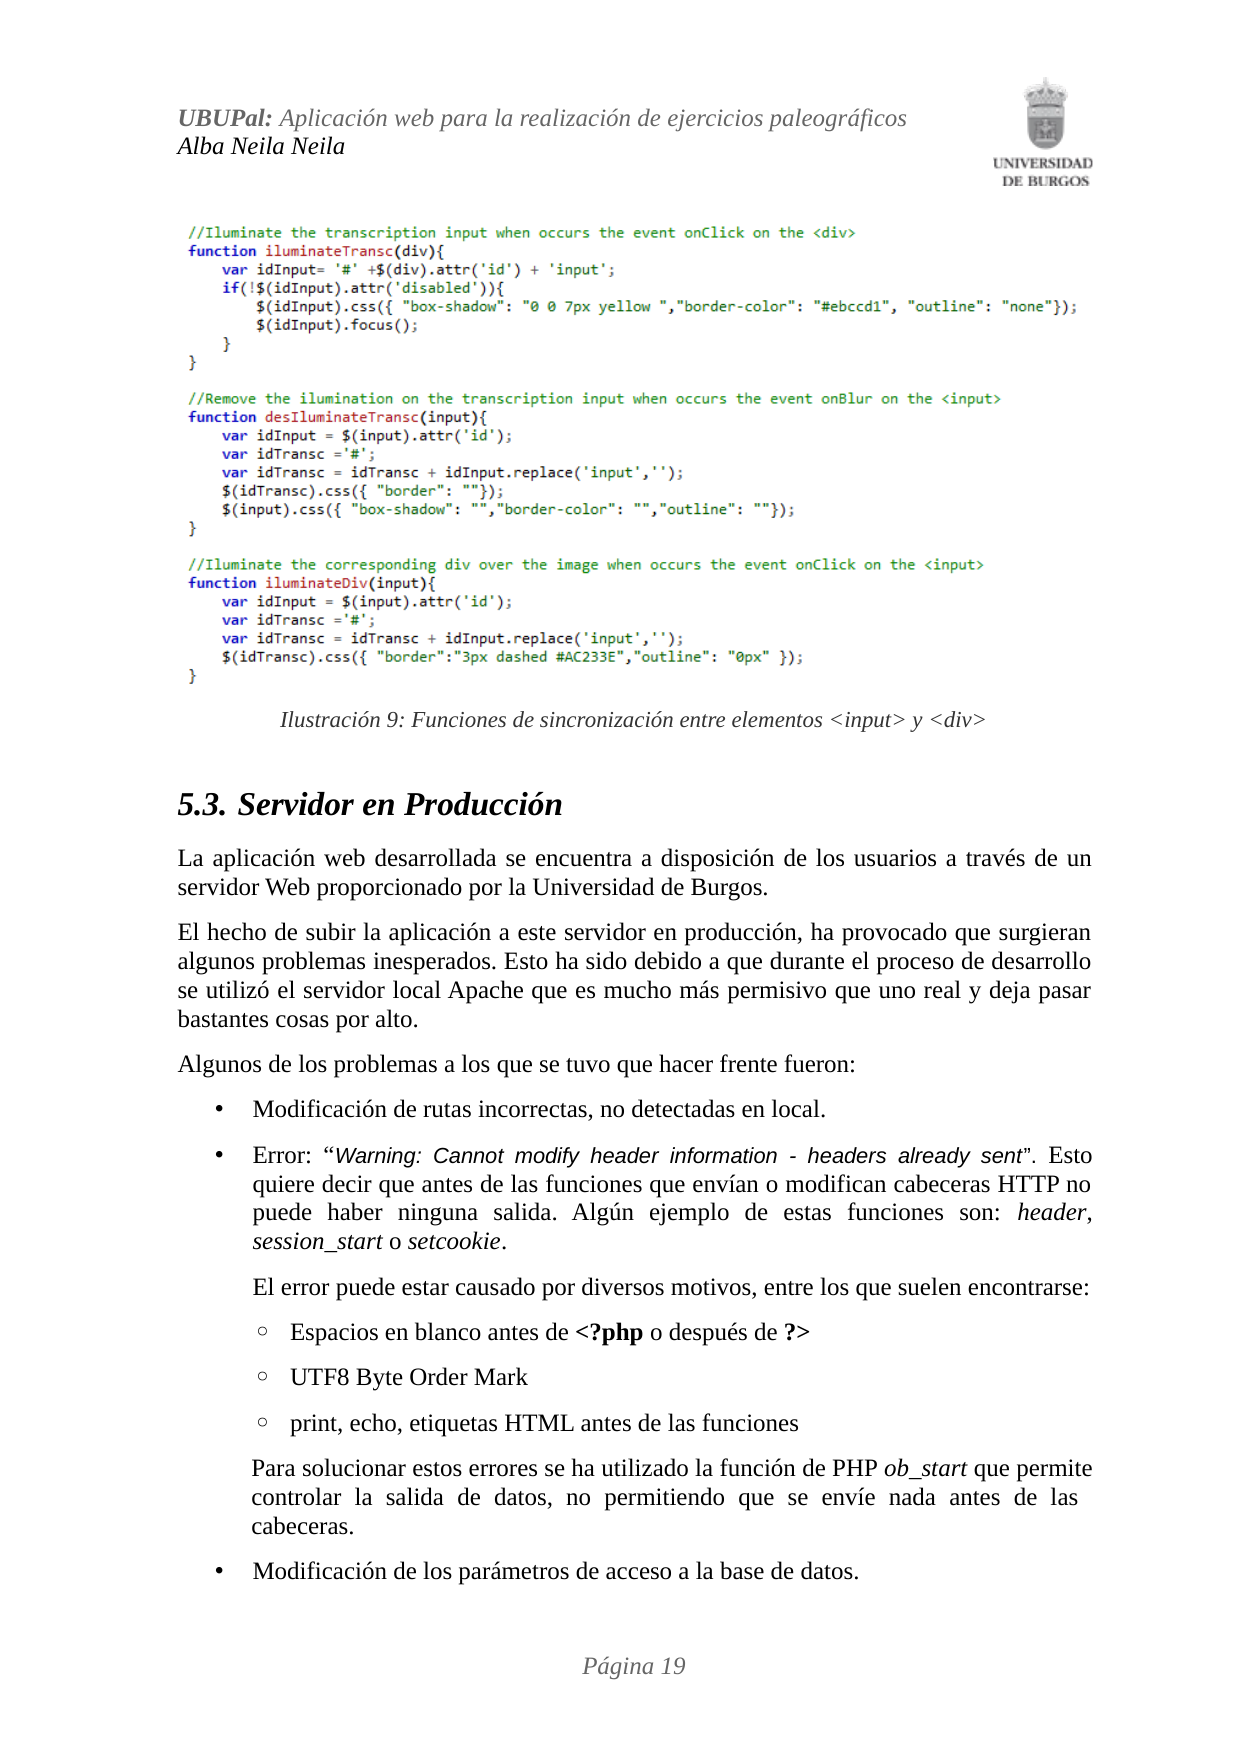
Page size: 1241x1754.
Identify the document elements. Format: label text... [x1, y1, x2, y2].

text Ilustración 9: Funciones de sincronización entre elementos <input> y <div> [177, 693, 1092, 732]
list El error puede estar causado por diversos motivos, entre los que suelen encontrarse: [215, 1272, 1092, 1300]
list Modificación de rutas incorrectas, no detectadas en local. [215, 1094, 1092, 1123]
text El hecho de subir la aplicación a este servidor en producción, ha provocado que surgieran algunos problemas inesperados. Esto ha sido debido a que durante el proceso de desarrollo se utilizó el servidor local Apache que es mucho más permisivo que uno real y deja pasar bastantes cosas por alto. [177, 917, 1092, 1032]
text Para solucionar estos errores se ha utilizado la función de PHP ob_start que permite controlar la salida de datos, no permitiendo que se envíe nada antes de las cabeceras. [177, 1453, 1092, 1539]
list UTF8 Byte Order Mark [252, 1362, 1092, 1391]
list Modificación de los parámetros de acceso a la base de datos. [215, 1556, 1092, 1585]
picture [993, 77, 1093, 186]
subtitle Servidor en Producción [177, 784, 1092, 823]
list Error: “Warning: Cannot modify header information - headers already sent”. Esto quiere decir que antes de las funciones que envían o modifican cabeceras HTTP no puede haber ninguna salida. Algún ejemplo de estas funciones son: header, session_start o setcookie. [215, 1140, 1092, 1255]
text La aplicación web desarrollada se encuentra a disposición de los usuarios a través de un servidor Web proporcionado por la Universidad de Burgos. [177, 843, 1092, 901]
list print, echo, etiquetas HTML antes de las funciones [252, 1408, 1092, 1437]
list Espacios en blanco antes de <?php o después de ?> [252, 1317, 1092, 1346]
text Algunos de los problemas a los que se tuvo que hacer frente fueron: [177, 1049, 1092, 1078]
